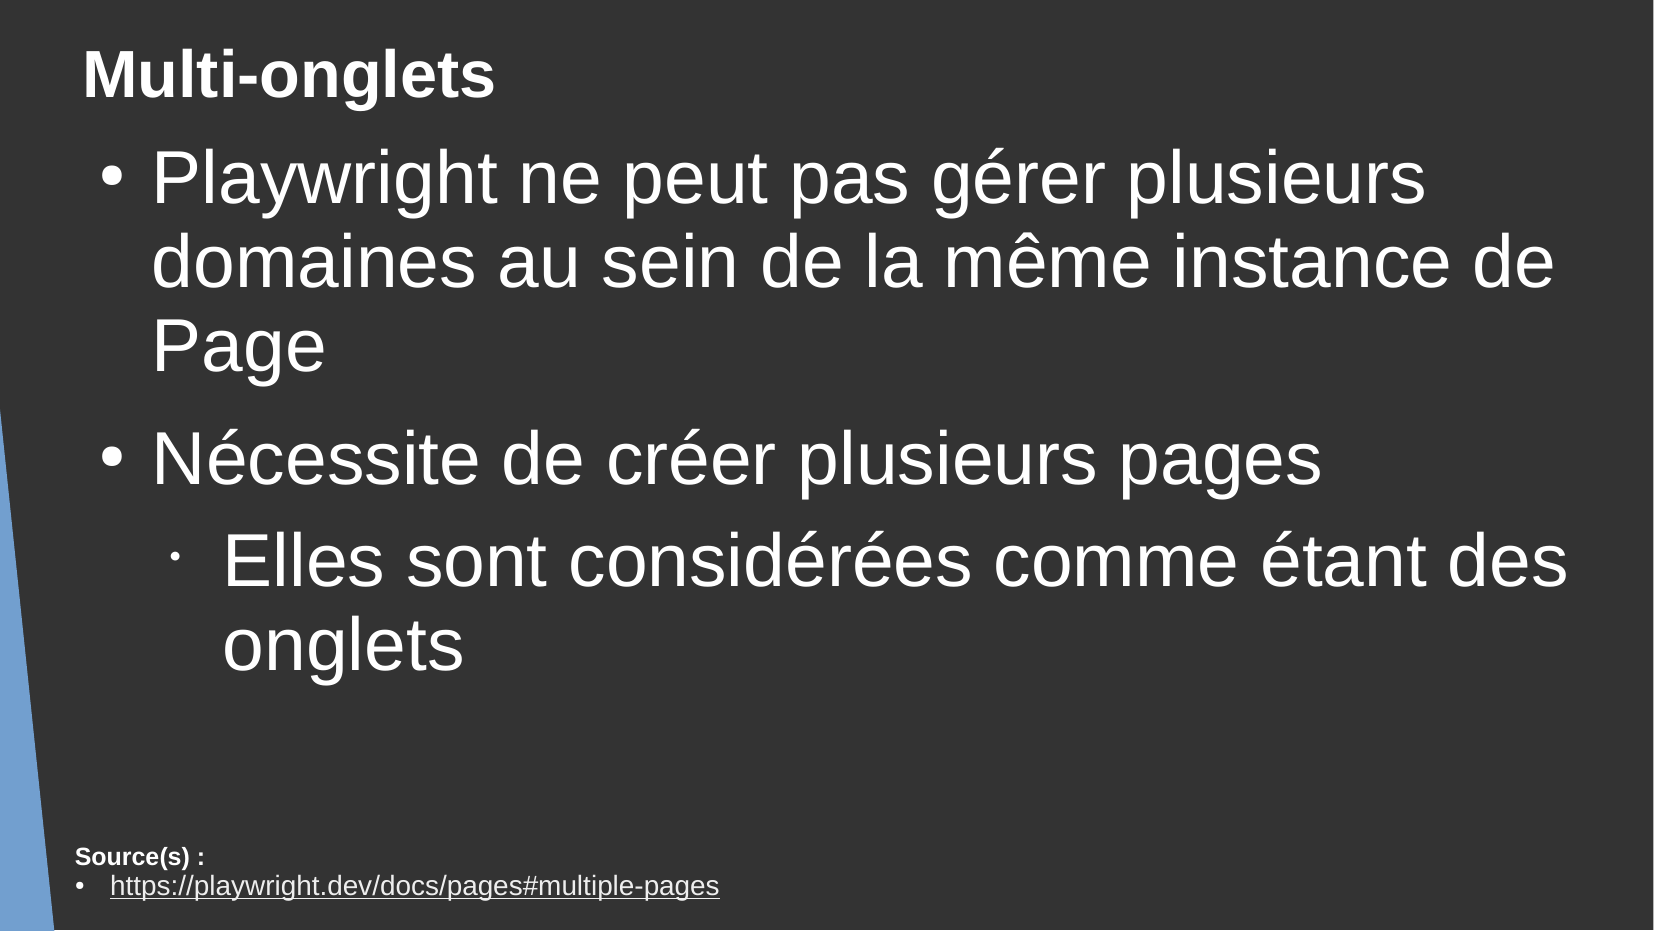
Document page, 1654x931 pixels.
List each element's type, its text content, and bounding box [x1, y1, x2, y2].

text_box Source(s) : https://playwright.dev/docs/pages#multiple-pages [60, 803, 1546, 910]
list Playwright ne peut pas gérer plusieurs domaines au sein de la même instance de Page Nécessite de créer plusieurs pages Elles sont considérées comme étant des onglets [80, 135, 1625, 768]
text_box [0, 409, 55, 931]
title Multi-onglets [82, 37, 1004, 119]
